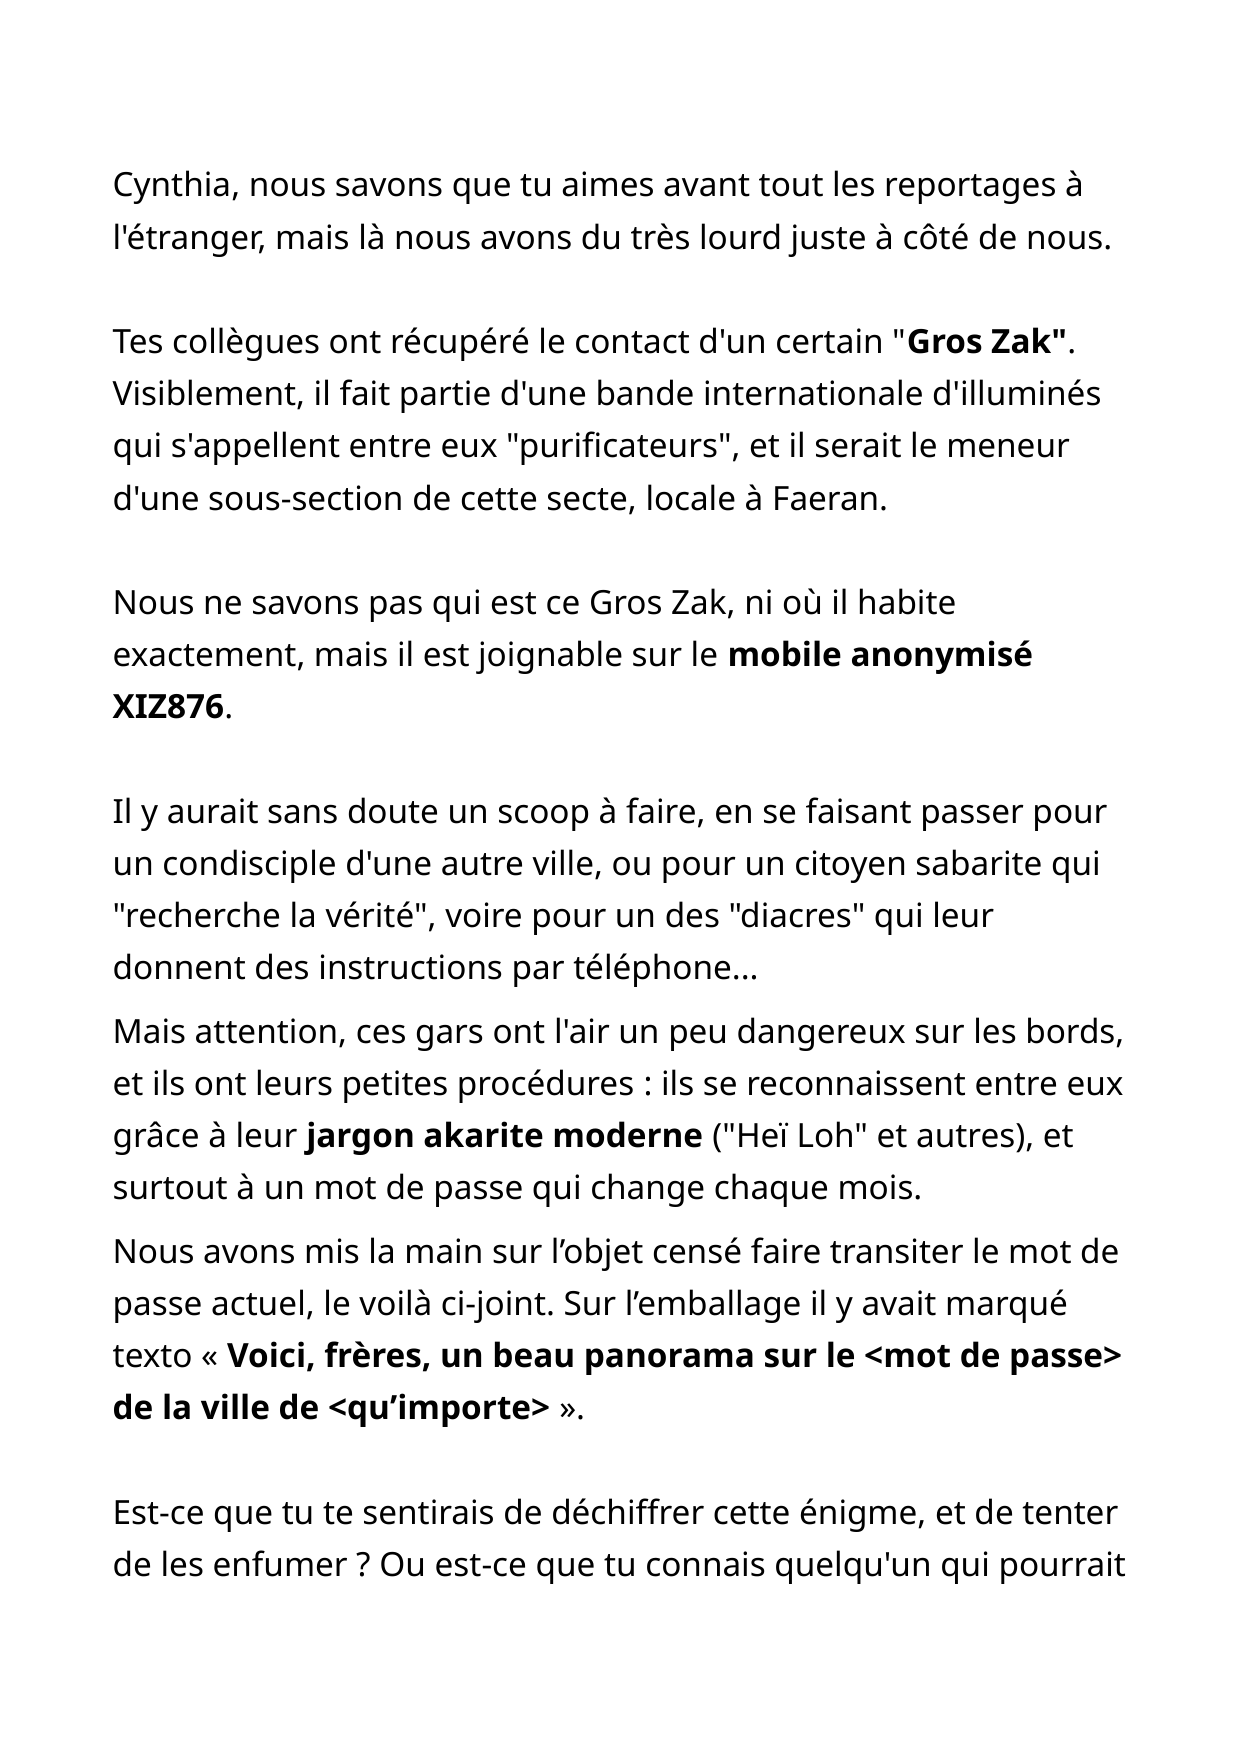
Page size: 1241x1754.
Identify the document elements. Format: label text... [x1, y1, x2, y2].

text Mais attention, ces gars ont l'air un peu dangereux sur les bords, et ils ont leurs petites procédures : ils se reconnaissent entre eux grâce à leur jargon akarite moderne ("Heï Loh" et autres), et surtout à un mot de passe qui change chaque mois. [112, 1007, 1128, 1209]
text Cynthia, nous savons que tu aimes avant tout les reportages à l'étranger, mais là nous avons du très lourd juste à côté de nous. Tes collègues ont récupéré le contact d'un certain "Gros Zak". Visiblement, il fait partie d'une bande internationale d'illuminés qui s'appellent entre eux "purificateurs", et il serait le meneur d'une sous-section de cette secte, locale à Faeran. Nous ne savons pas qui est ce Gros Zak, ni où il habite exactement, mais il est joignable sur le mobile anonymisé XIZ876. Il y aurait sans doute un scoop à faire, en se faisant passer pour un condisciple d'une autre ville, ou pour un citoyen sabarite qui "recherche la vérité", voire pour un des "diacres" qui leur donnent des instructions par téléphone... [112, 161, 1128, 989]
text Nous avons mis la main sur l’objet censé faire transiter le mot de passe actuel, le voilà ci-joint. Sur l’emballage il y avait marqué texto « Voici, frères, un beau panorama sur le <mot de passe> de la ville de <qu’importe> ». Est-ce que tu te sentirais de déchiffrer cette énigme, et de tenter de les enfumer ? Ou est-ce que tu connais quelqu'un qui pourrait [112, 1227, 1128, 1586]
